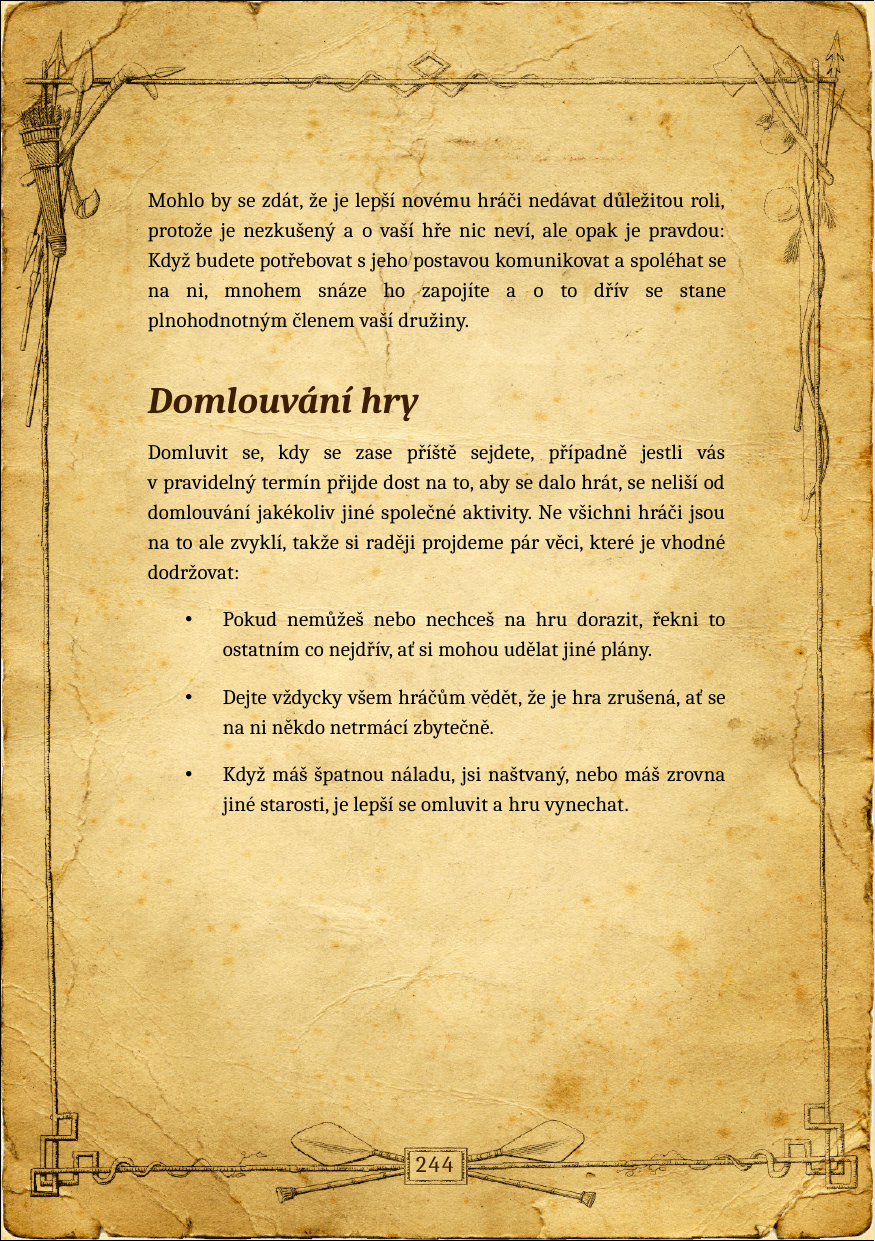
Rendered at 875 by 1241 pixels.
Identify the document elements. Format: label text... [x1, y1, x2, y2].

list Dejte vždycky všem hráčům vědět, že je hra zrušená, ať se na ni někdo netrmácí zbytečně. [185, 685, 726, 739]
text Mohlo by se zdát, že je lepší novému hráči nedávat důležitou roli, protože je nezkušený a⁠ o⁠ vaší hře nic neví, ale opak je pravdou: Když budete potřebovat s⁠ jeho postavou komunikovat a⁠ spoléhat se na ni, mnohem snáze ho zapojíte a⁠ o⁠ to dřív se stane plnohodnotným členem vaší družiny. [148, 189, 726, 333]
list Pokud nemůžeš nebo nechceš na hru dorazit, řekni to ostatním co nejdřív, ať si mohou udělat jiné plány. [185, 608, 726, 662]
subtitle Domlouvání hry [148, 380, 726, 423]
picture [1, 1, 874, 1240]
text Domluvit se, kdy se zase příště sejdete, případně jestli vás v⁠ pravidelný termín přijde dost na to, aby se dalo hrát, se neliší od domlouvání jakékoliv jiné společné aktivity. Ne všichni hráči jsou na to ale zvyklí, takže si raději projdeme pár věci, které je vhodné dodržovat: [148, 441, 726, 584]
list Když máš špatnou náladu, jsi naštvaný, nebo máš zrovna jiné starosti, je lepší se omluvit a⁠ hru vynechat. [185, 763, 726, 817]
